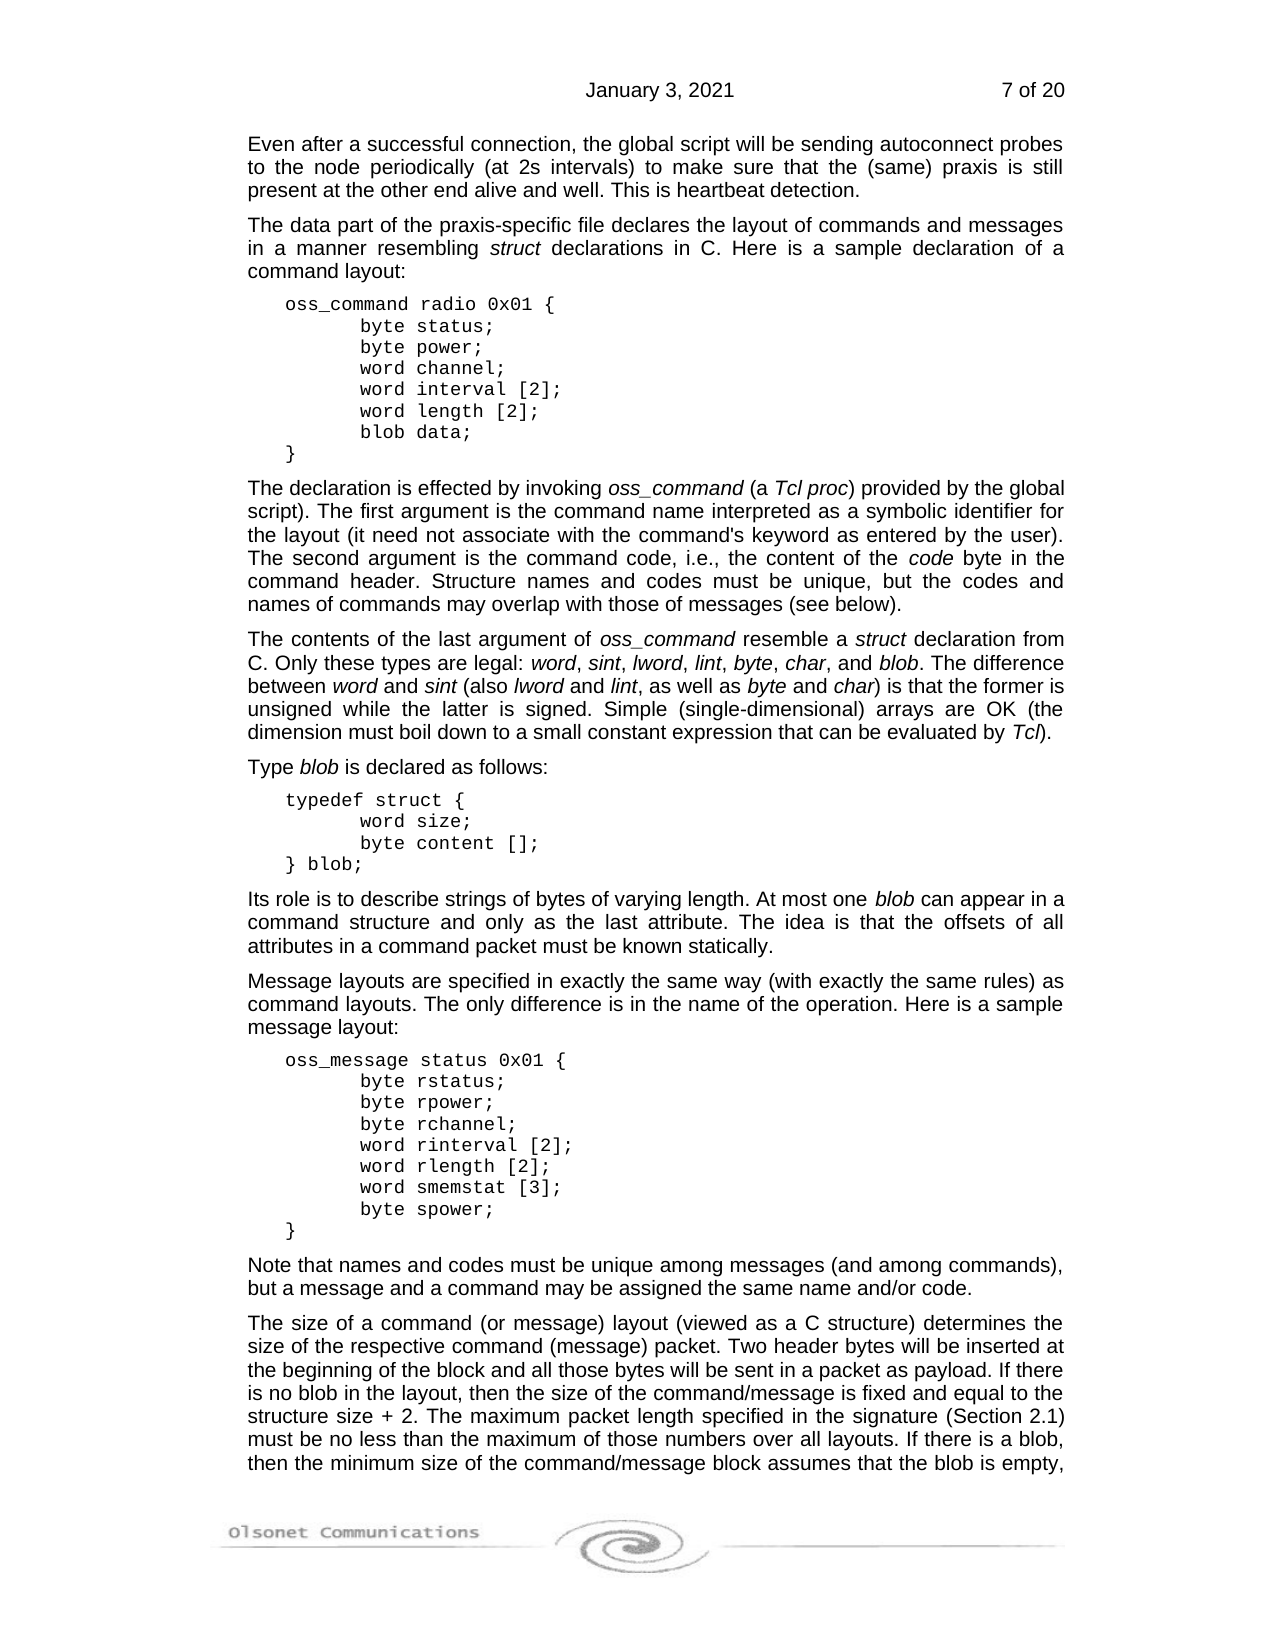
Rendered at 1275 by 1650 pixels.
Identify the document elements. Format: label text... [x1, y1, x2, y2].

text } [285, 444, 1065, 465]
text blob data; [285, 423, 1065, 444]
text The data part of the praxis-specific file declares the layout of commands and messages in a manner resembling struct declarations in C. Here is a sample declaration of a command layout: [247, 214, 1065, 283]
text Its role is to describe strings of bytes of varying length. At most one blob can appear in a command structure and only as the last attribute. The idea is that the offsets of all attributes in a command packet must be known statically. [247, 888, 1065, 957]
text The contents of the last argument of oss_command resemble a struct declaration from C. Only these types are legal: word, sint, lword, lint, byte, char, and blob. The difference between word and sint (also lword and lint, as well as byte and char) is that the former is unsigned while the latter is signed. Simple (single-dimensional) arrays are OK (the dimension must boil down to a small constant expression that can be evaluated by Tcl). [247, 628, 1065, 744]
text Even after a successful connection, the global script will be sending autoconnect probes to the node periodically (at 2s intervals) to make sure that the (same) praxis is still present at the other end alive and well. This is heartbeat detection. [247, 132, 1065, 202]
text The size of a command (or message) layout (viewed as a C structure) determines the size of the respective command (message) packet. Two header bytes will be inserted at the beginning of the block and all those bytes will be sent in a packet as payload. If there is no blob in the layout, then the size of the command/message is fixed and equal to the structure size + 2. The maximum packet length specified in the signature (Section 2.1) must be no less than the maximum of those numbers over all layouts. If there is a blob, then the minimum size of the command/message block assumes that the blob is empty, [247, 1312, 1065, 1474]
text Type blob is declared as follows: [247, 756, 1065, 779]
text Note that names and codes must be unique among messages (and among commands), but a message and a command may be assigned the same name and/or code. [247, 1254, 1065, 1300]
text word channel; [285, 359, 1065, 380]
text byte rstatus; [285, 1072, 1065, 1093]
text word rinterval [2]; [285, 1136, 1065, 1157]
text word size; [285, 812, 1065, 833]
text byte status; [285, 316, 1065, 338]
text byte content []; [285, 833, 1065, 855]
picture [210, 1504, 1065, 1596]
text } [285, 1221, 1065, 1242]
text word smemstat [3]; [285, 1178, 1065, 1199]
text word length [2]; [285, 401, 1065, 423]
text oss_command radio 0x01 { [285, 295, 1065, 316]
text word rlength [2]; [285, 1157, 1065, 1178]
text Message layouts are specified in exactly the same way (with exactly the same rules) as command layouts. The only difference is in the name of the operation. Here is a sample message layout: [247, 969, 1065, 1039]
text byte power; [285, 338, 1065, 359]
text The declaration is effected by invoking oss_command (a Tcl proc) provided by the global script). The first argument is the command name interpreted as a symbolic identifier for the layout (it need not associate with the command's keyword as entered by the user). The second argument is the command code, i.e., the content of the code byte in the command header. Structure names and codes must be unique, but the codes and names of commands may overlap with those of messages (see below). [247, 477, 1065, 616]
text } blob; [285, 855, 1065, 876]
text byte spower; [285, 1199, 1065, 1221]
text word interval [2]; [285, 380, 1065, 401]
text typedef struct { [285, 791, 1065, 812]
text byte rpower; [285, 1093, 1065, 1114]
text oss_message status 0x01 { [285, 1051, 1065, 1072]
text byte rchannel; [285, 1114, 1065, 1136]
